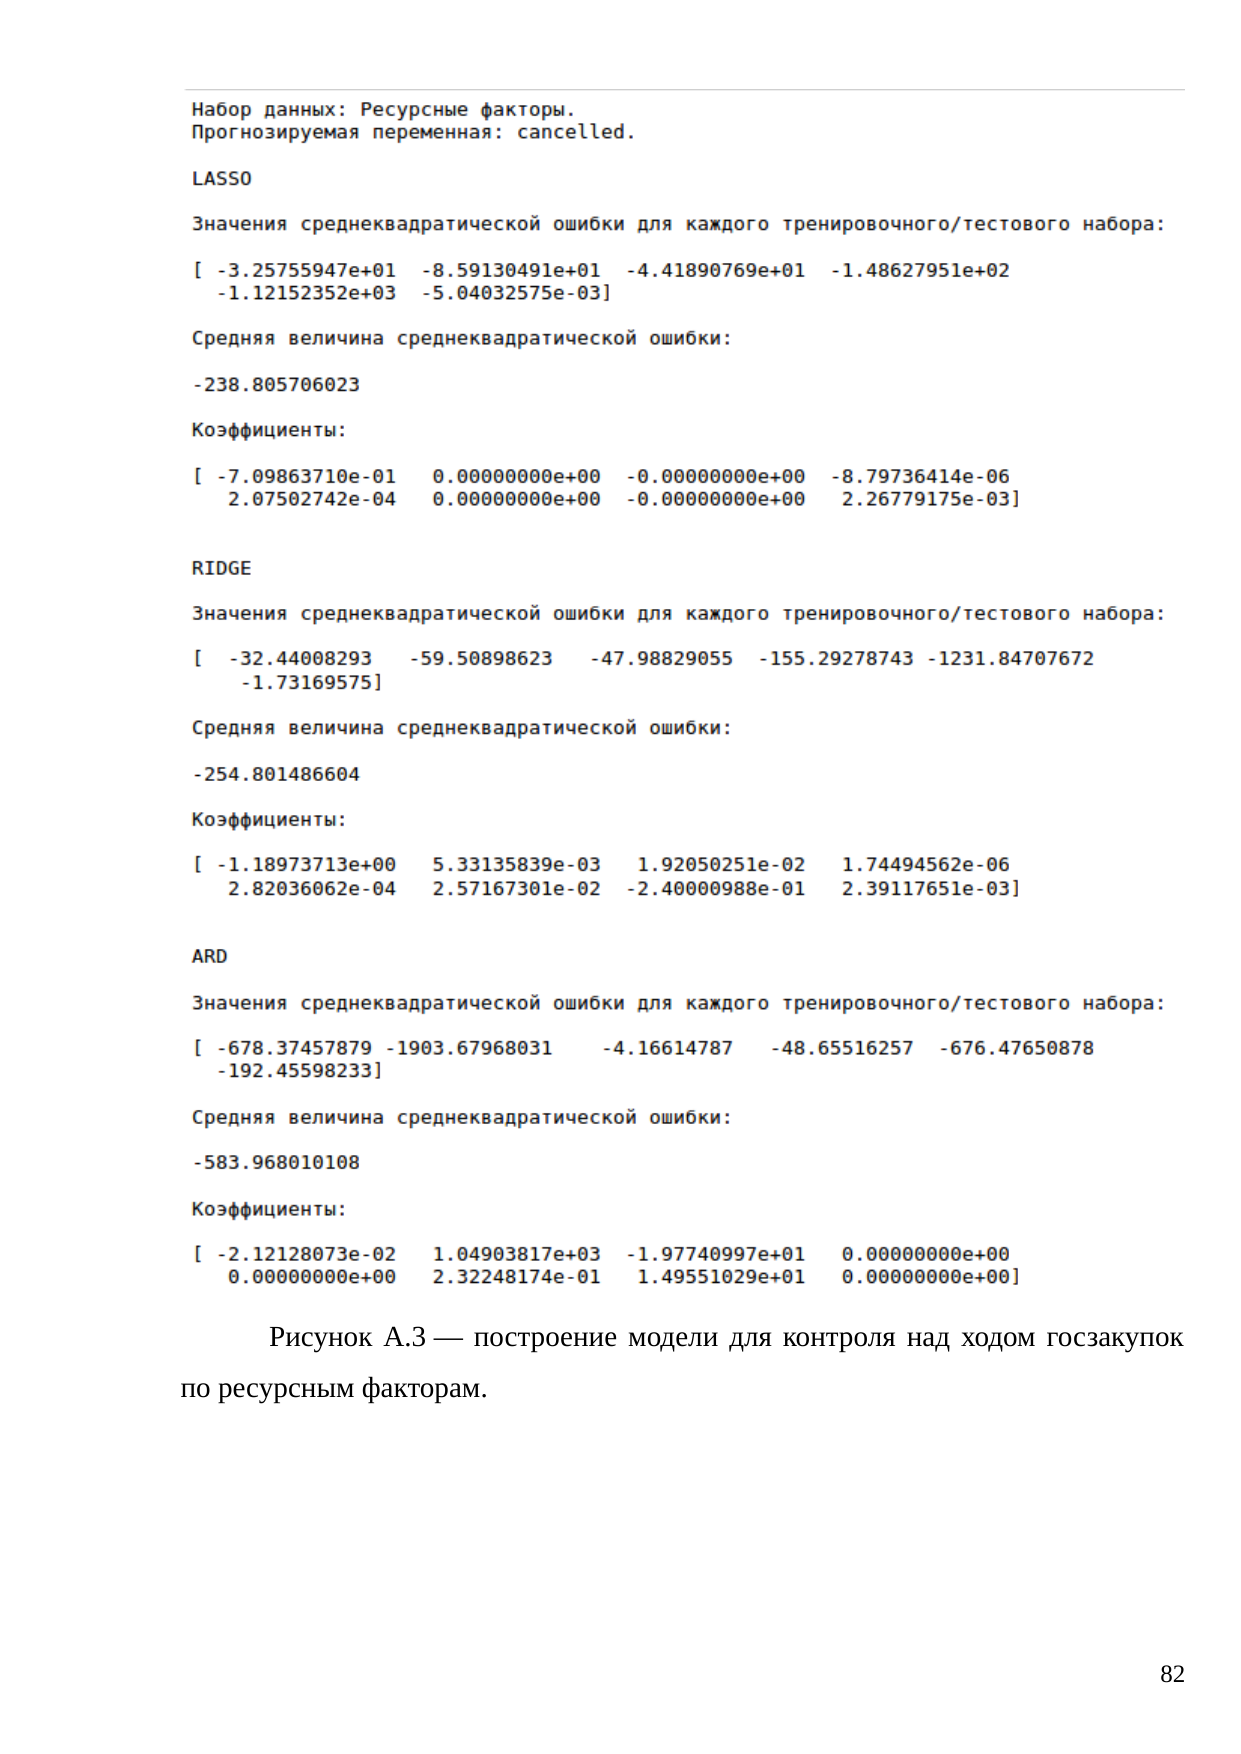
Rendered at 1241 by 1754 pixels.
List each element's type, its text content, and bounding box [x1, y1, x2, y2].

text Рисунок А.3 — построение модели для контроля над ходом госзакупок по ресурсным факторам. [180, 1303, 1185, 1403]
picture [180, 89, 1185, 1303]
